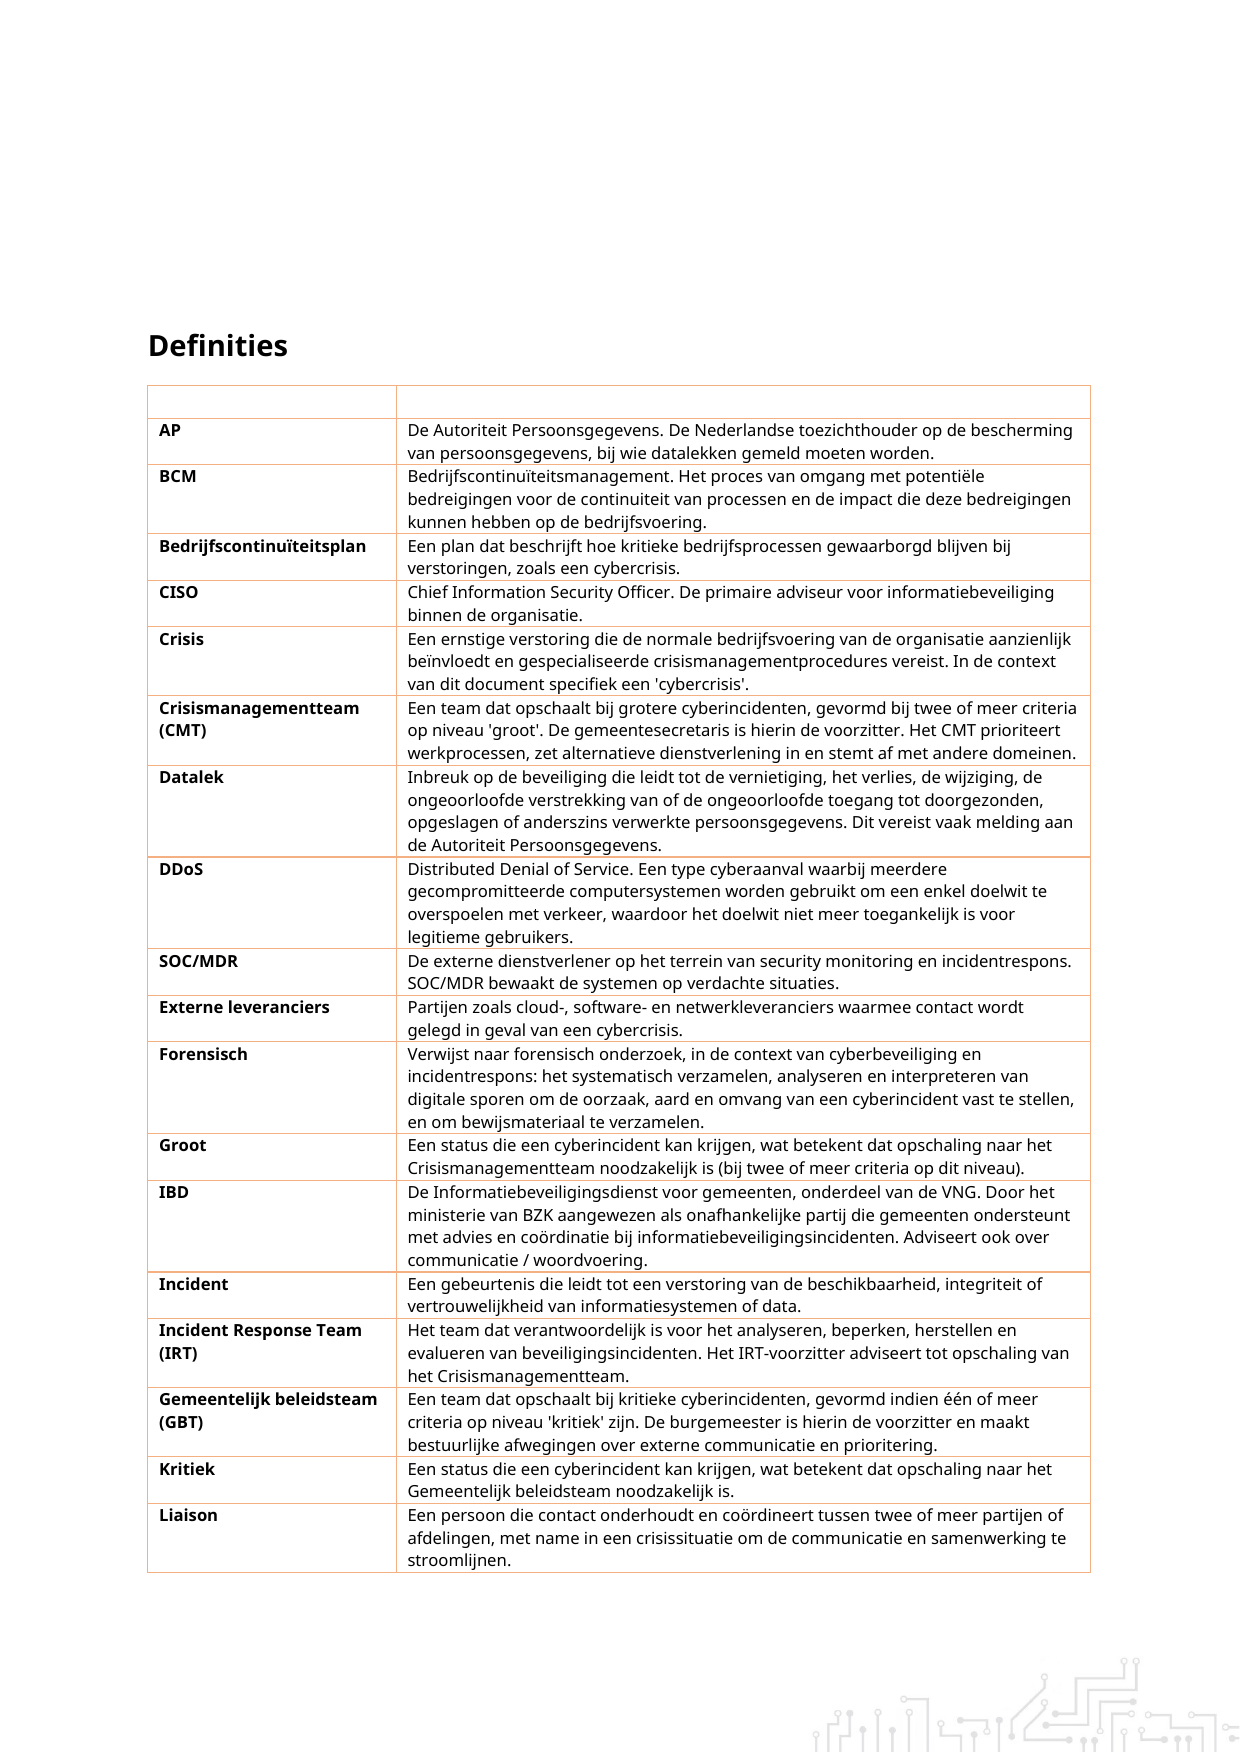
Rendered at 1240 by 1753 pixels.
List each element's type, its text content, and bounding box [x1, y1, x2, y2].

table_cell Bedrijfscontinuïteitsplan [148, 534, 396, 580]
table_cell SOC/MDR [148, 949, 396, 995]
table_cell Een team dat opschaalt bij kritieke cyberincidenten, gevormd indien één of meer criteria op niveau 'kritiek' zijn. De burgemeester is hierin de voorzitter en maakt bestuurlijke afwegingen over externe communicatie en prioritering. [397, 1388, 1090, 1456]
table_cell Chief Information Security Officer. De primaire adviseur voor informatiebeveiliging binnen de organisatie. [397, 581, 1090, 626]
table_cell Het team dat verantwoordelijk is voor het analyseren, beperken, herstellen en evalueren van beveiligingsincidenten. Het IRT-voorzitter adviseert tot opschaling van het Crisismanagementteam. [397, 1319, 1090, 1387]
table_header [148, 386, 396, 418]
table_cell AP [148, 419, 396, 464]
table_cell Bedrijfscontinuïteitsmanagement. Het proces van omgang met potentiële bedreigingen voor de continuiteit van processen en de impact die deze bedreigingen kunnen hebben op de bedrijfsvoering. [397, 465, 1090, 533]
table_cell DDoS [148, 858, 396, 948]
table_cell Een gebeurtenis die leidt tot een verstoring van de beschikbaarheid, integriteit of vertrouwelijkheid van informatiesystemen of data. [397, 1273, 1090, 1318]
table_cell Verwijst naar forensisch onderzoek, in de context van cyberbeveiliging en incidentrespons: het systematisch verzamelen, analyseren en interpreteren van digitale sporen om de oorzaak, aard en omvang van een cyberincident vast te stellen, en om bewijsmateriaal te verzamelen. [397, 1042, 1090, 1133]
table_cell Een team dat opschaalt bij grotere cyberincidenten, gevormd bij twee of meer criteria op niveau 'groot'. De gemeentesecretaris is hierin de voorzitter. Het CMT prioriteert werkprocessen, zet alternatieve dienstverlening in en stemt af met andere domeinen. [397, 696, 1090, 764]
subtitle Definities [148, 325, 1092, 365]
table_cell Datalek [148, 766, 396, 856]
table_header [397, 386, 1090, 418]
table_cell Groot [148, 1134, 396, 1179]
table_cell Crisismanagementteam (CMT) [148, 696, 396, 764]
table_cell Externe leveranciers [148, 996, 396, 1041]
table_cell Crisis [148, 627, 396, 695]
table_cell BCM [148, 465, 396, 533]
table_cell Liaison [148, 1504, 396, 1572]
table_cell Een status die een cyberincident kan krijgen, wat betekent dat opschaling naar het Crisismanagementteam noodzakelijk is (bij twee of meer criteria op dit niveau). [397, 1134, 1090, 1179]
table_cell Een plan dat beschrijft hoe kritieke bedrijfsprocessen gewaarborgd blijven bij verstoringen, zoals een cybercrisis. [397, 534, 1090, 580]
table_cell Partijen zoals cloud-, software- en netwerkleveranciers waarmee contact wordt gelegd in geval van een cybercrisis. [397, 996, 1090, 1041]
table_cell Een ernstige verstoring die de normale bedrijfsvoering van de organisatie aanzienlijk beïnvloedt en gespecialiseerde crisismanagementprocedures vereist. In de context van dit document specifiek een 'cybercrisis'. [397, 627, 1090, 695]
table_cell De externe dienstverlener op het terrein van security monitoring en incidentrespons. SOC/MDR bewaakt de systemen op verdachte situaties. [397, 949, 1090, 995]
table_cell Inbreuk op de beveiliging die leidt tot de vernietiging, het verlies, de wijziging, de ongeoorloofde verstrekking van of de ongeoorloofde toegang tot doorgezonden, opgeslagen of anderszins verwerkte persoonsgegevens. Dit vereist vaak melding aan de Autoriteit Persoonsgegevens. [397, 766, 1090, 856]
table_cell CISO [148, 581, 396, 626]
table_cell Incident Response Team (IRT) [148, 1319, 396, 1387]
table_cell Gemeentelijk beleidsteam (GBT) [148, 1388, 396, 1456]
table_cell Forensisch [148, 1042, 396, 1133]
table_cell Kritiek [148, 1457, 396, 1503]
table_cell Een status die een cyberincident kan krijgen, wat betekent dat opschaling naar het Gemeentelijk beleidsteam noodzakelijk is. [397, 1457, 1090, 1503]
table_cell Incident [148, 1273, 396, 1318]
table_cell Een persoon die contact onderhoudt en coördineert tussen twee of meer partijen of afdelingen, met name in een crisissituatie om de communicatie en samenwerking te stroomlijnen. [397, 1504, 1090, 1572]
table_cell Distributed Denial of Service. Een type cyberaanval waarbij meerdere gecompromitteerde computersystemen worden gebruikt om een enkel doelwit te overspoelen met verkeer, waardoor het doelwit niet meer toegankelijk is voor legitieme gebruikers. [397, 858, 1090, 948]
table_cell De Informatiebeveiligingsdienst voor gemeenten, onderdeel van de VNG. Door het ministerie van BZK aangewezen als onafhankelijke partij die gemeenten ondersteunt met advies en coördinatie bij informatiebeveiligingsincidenten. Adviseert ook over communicatie / woordvoering. [397, 1181, 1090, 1271]
table_cell IBD [148, 1181, 396, 1271]
table_cell De Autoriteit Persoonsgegevens. De Nederlandse toezichthouder op de bescherming van persoonsgegevens, bij wie datalekken gemeld moeten worden. [397, 419, 1090, 464]
